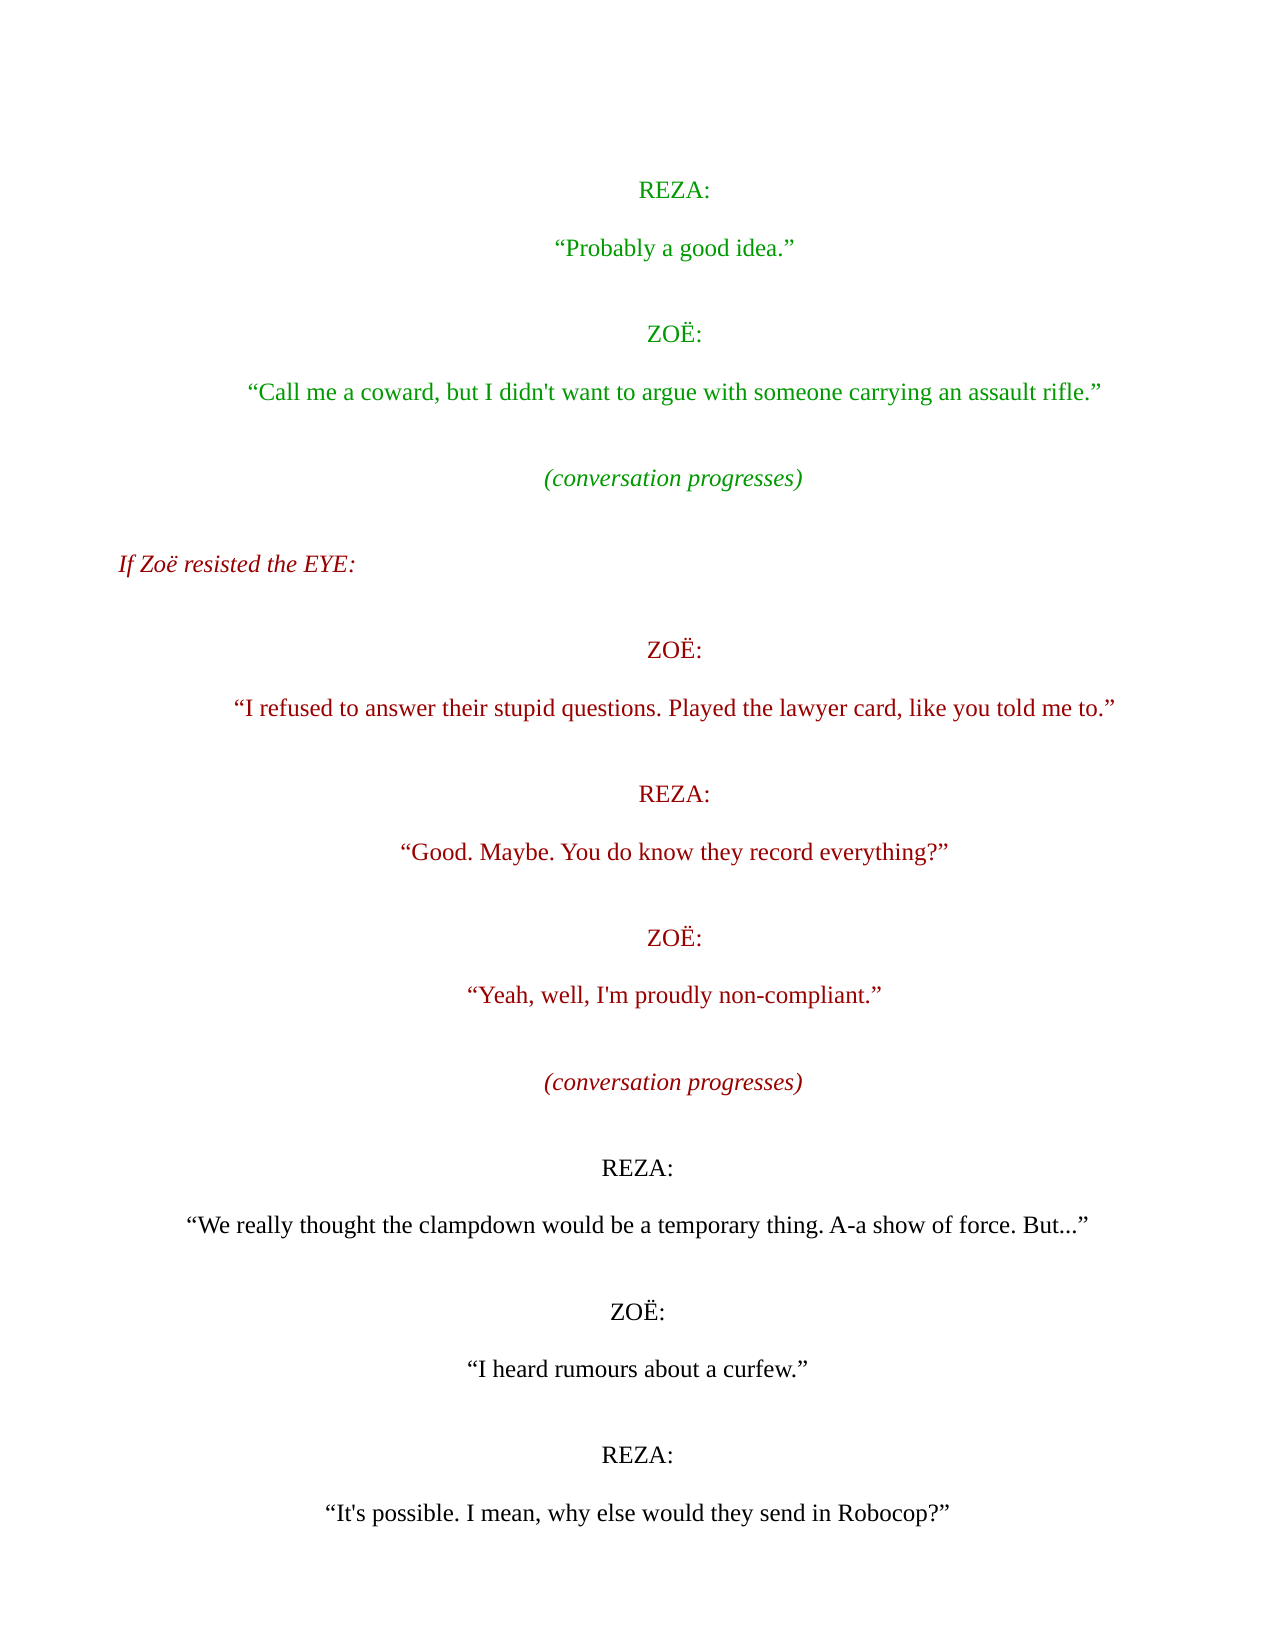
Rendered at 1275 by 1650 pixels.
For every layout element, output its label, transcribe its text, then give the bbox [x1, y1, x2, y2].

text (conversation progresses) [118, 1067, 1157, 1096]
text ZOË: [118, 636, 1157, 664]
text “I heard rumours about a curfew.” [118, 1354, 1157, 1383]
text “Yeah, well, I'm proudly non-compliant.” [118, 981, 1157, 1009]
text “It's possible. I mean, why else would they send in Robocop?” [118, 1469, 1157, 1527]
text ZOË: [118, 923, 1157, 952]
text REZA: [118, 1153, 1157, 1182]
text REZA: [118, 779, 1157, 808]
text If Zoë resisted the EYE: [118, 549, 1157, 578]
text ZOË: [118, 1297, 1157, 1326]
text “Call me a coward, but I didn't want to argue with someone carrying an assault rifle.” [118, 377, 1157, 406]
text REZA: [118, 1441, 1157, 1469]
text “We really thought the clampdown would be a temporary thing. A-a show of force. But...” [118, 1211, 1157, 1239]
text ZOË: [118, 319, 1157, 348]
text (conversation progresses) [118, 463, 1157, 492]
text “Probably a good idea.” [118, 233, 1157, 262]
text “I refused to answer their stupid questions. Played the lawyer card, like you told me to.” [118, 693, 1157, 722]
text REZA: [118, 176, 1157, 204]
text “Good. Maybe. You do know they record everything?” [118, 837, 1157, 866]
